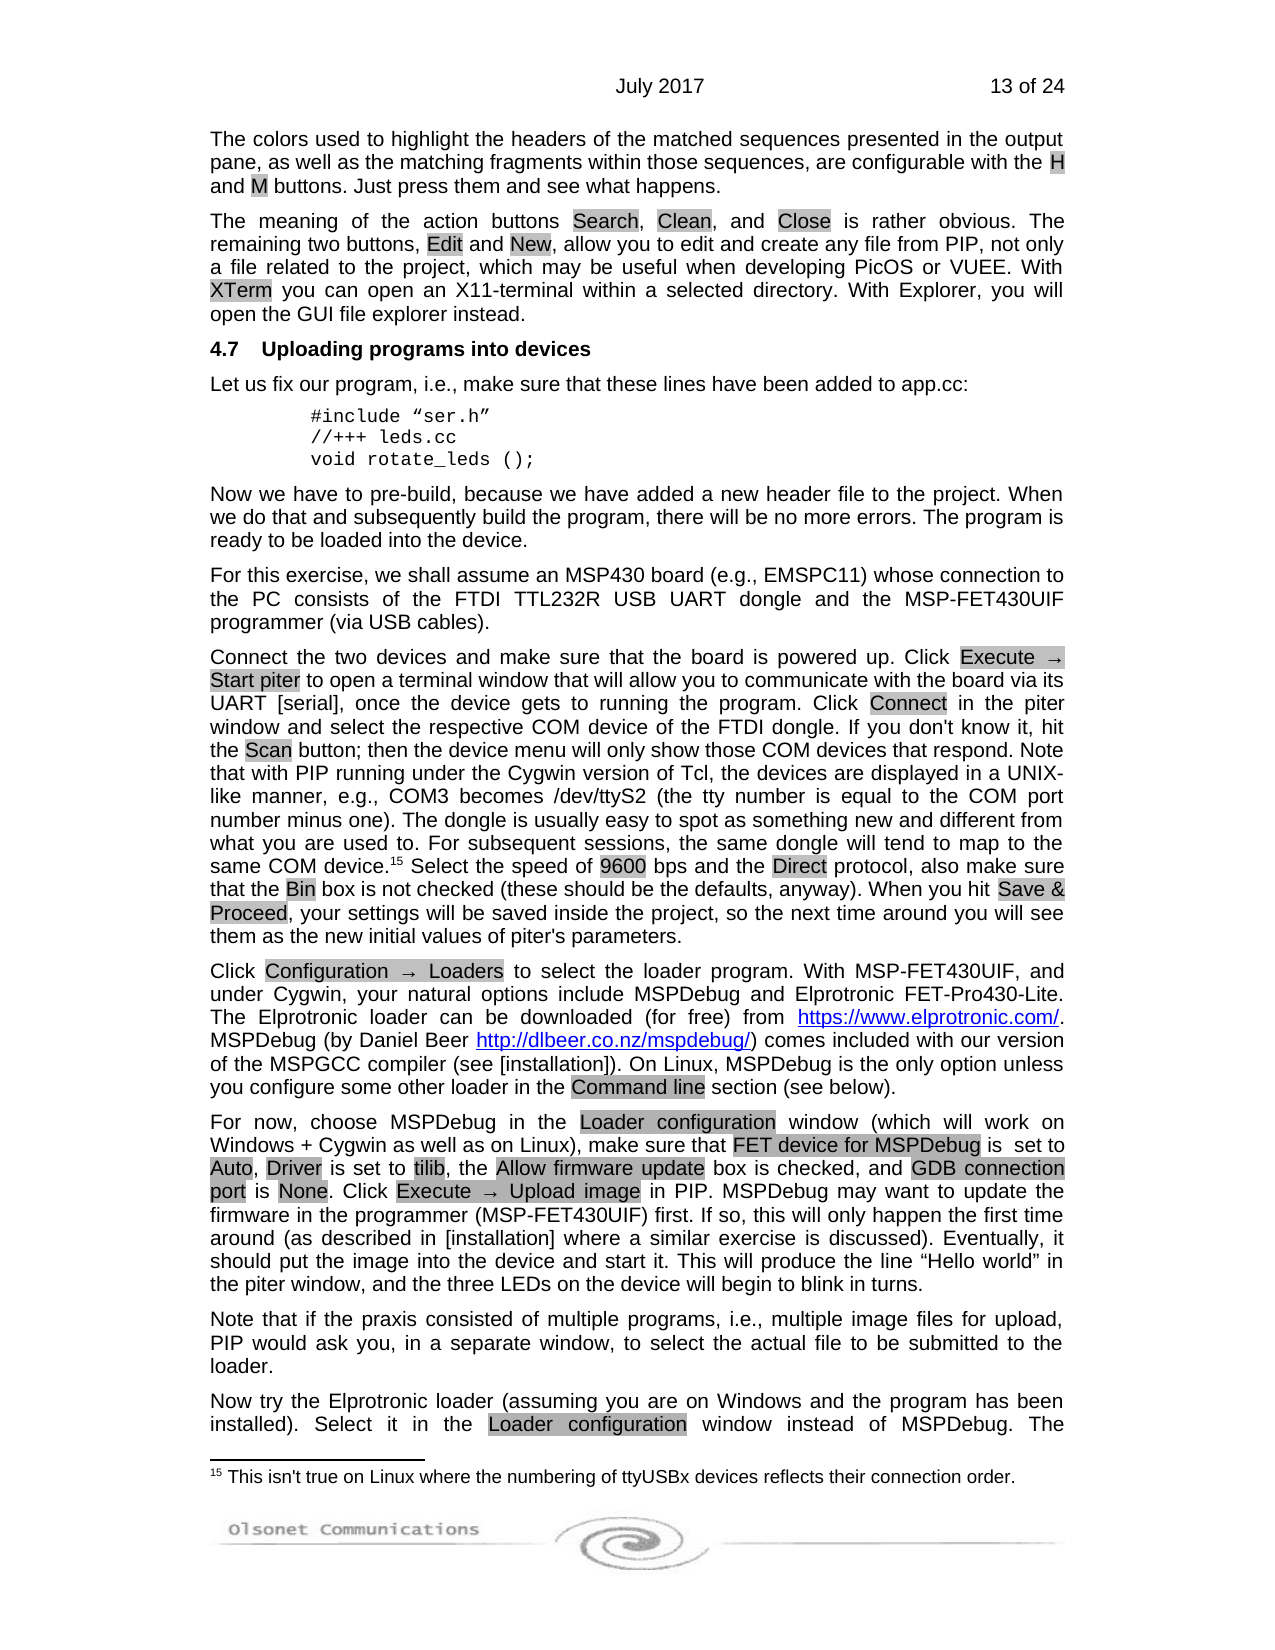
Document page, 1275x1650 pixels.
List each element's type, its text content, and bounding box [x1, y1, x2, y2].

text The meaning of the action buttons Search, Clean, and Close is rather obvious. The remaining two buttons, Edit and New, allow you to edit and create any file from PIP, not only a file related to the project, which may be useful when developing PicOS or VUEE. With XTerm you can open an X11-terminal within a selected directory. With Explorer, you will open the GUI file explorer instead. [210, 209, 1065, 325]
text The colors used to highlight the headers of the matched sequences presented in the output pane, as well as the matching fragments within those sequences, are configurable with the H and M buttons. Just press them and see what happens. [210, 128, 1065, 197]
text Note that if the praxis consisted of multiple programs, i.e., multiple image files for upload, PIP would ask you, in a separate window, to select the actual file to be submitted to the loader. [210, 1308, 1065, 1378]
text Connect the two devices and make sure that the board is powered up. Click Execute → Start piter to open a terminal window that will allow you to communicate with the board via its UART [serial], once the device gets to running the program. Click Connect in the piter window and select the respective COM device of the FTDI dongle. If you don't know it, hit the Scan button; then the device menu will only show those COM devices that respond. Note that with PIP running under the Cygwin version of Tcl, the devices are displayed in a UNIX-like manner, e.g., COM3 becomes /dev/ttyS2 (the tty number is equal to the COM port number minus one). The dongle is usually easy to spot as something new and different from what you are used to. For subsequent sessions, the same dongle will tend to map to the same COM device. Select the speed of 9600 bps and the Direct protocol, also make sure that the Bin box is not checked (these should be the defaults, anyway). When you hit Save & Proceed, your settings will be saved inside the project, so the next time around you will see them as the new initial values of piter's parameters. [210, 646, 1065, 947]
text //+++ leds.cc [310, 428, 1065, 449]
text Now try the Elprotronic loader (assuming you are on Windows and the program has been installed). Select it in the Loader configuration window instead of MSPDebug. The [210, 1389, 1065, 1436]
picture [210, 1501, 1065, 1593]
text #include “ser.h” [310, 407, 1065, 428]
text For now, choose MSPDebug in the Loader configuration window (which will work on Windows + Cygwin as well as on Linux), make sure that FET device for MSPDebug is set to Auto, Driver is set to tilib, the Allow firmware update box is checked, and GDB connection port is None. Click Execute → Upload image in PIP. MSPDebug may want to update the firmware in the programmer (MSP-FET430UIF) first. If so, this will only happen the first time around (as described in [installation] where a similar exercise is discussed). Eventually, it should put the image into the device and start it. This will produce the line “Hello world” in the piter window, and the three LEDs on the device will begin to blink in turns. [210, 1110, 1065, 1296]
text Now we have to pre-build, because we have added a new header file to the project. When we do that and subsequently build the program, there will be no more errors. The program is ready to be loaded into the device. [210, 483, 1065, 552]
text Click Configuration → Loaders to select the loader program. With MSP-FET430UIF, and under Cygwin, your natural options include MSPDebug and Elprotronic FET-Pro430-Lite. The Elprotronic loader can be downloaded (for free) from https://www.elprotronic.com/. MSPDebug (by Daniel Beer http://dlbeer.co.nz/mspdebug/) comes included with our version of the MSPGCC compiler (see [installation]). On Linux, MSPDebug is the only option unless you configure some other loader in the Command line section (see below). [210, 959, 1065, 1099]
text void rotate_leds (); [310, 449, 1065, 471]
text For this exercise, we shall assume an MSP430 board (e.g., EMSPC11) whose connection to the PC consists of the FTDI TTL232R USB UART dongle and the MSP-FET430UIF programmer (via USB cables). [210, 564, 1065, 634]
subtitle Uploading programs into devices [210, 337, 1065, 360]
text Let us fix our program, i.e., make sure that these lines have been added to app.cc: [210, 372, 1065, 395]
text This isn't true on Linux where the numbering of ttyUSBx devices reflects their connection order. [210, 1466, 1065, 1487]
